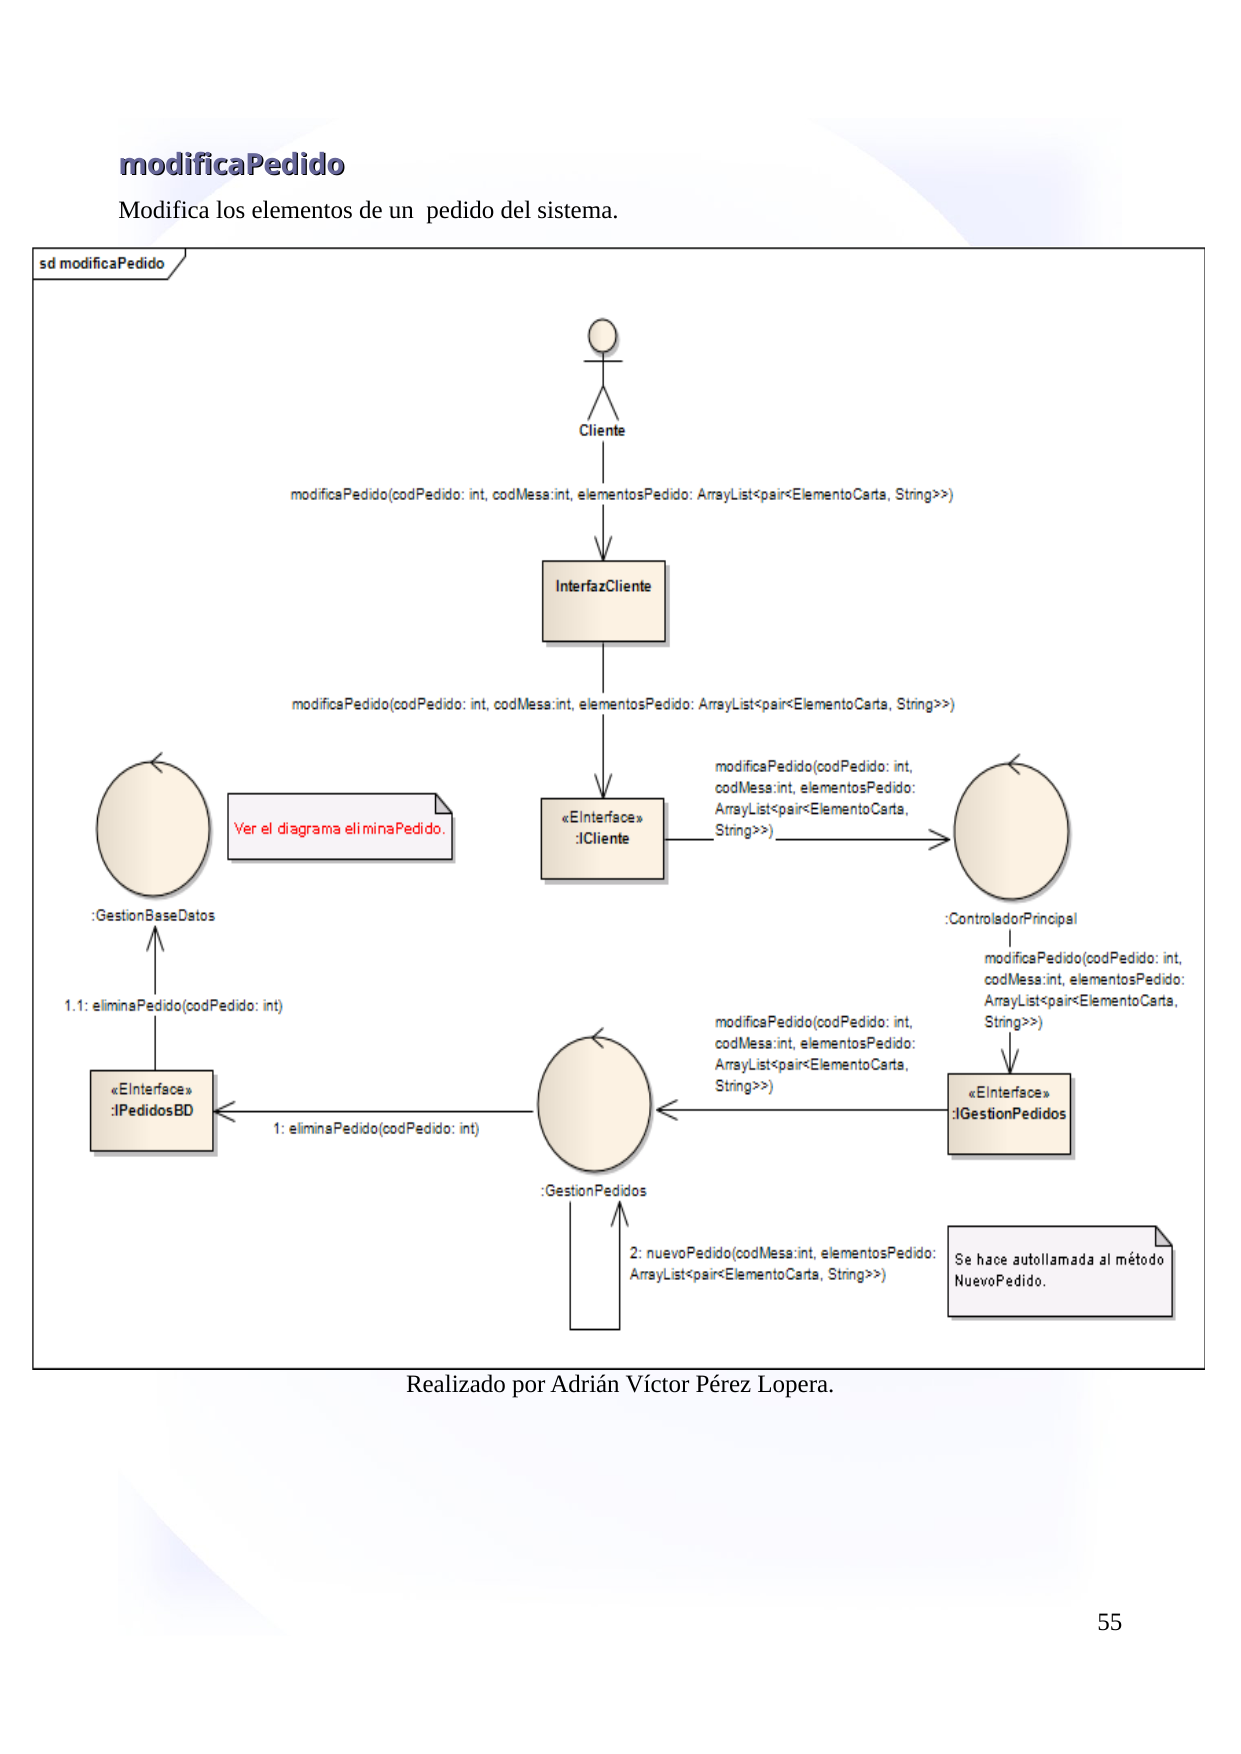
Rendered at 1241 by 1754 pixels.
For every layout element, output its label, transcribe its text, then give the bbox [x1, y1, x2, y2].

text Realizado por Adrián Víctor Pérez Lopera. [118, 1370, 1122, 1398]
picture [118, 183, 1122, 195]
picture [118, 224, 1122, 237]
picture [31, 246, 1205, 1370]
text Modifica los elementos de un pedido del sistema. [118, 195, 1122, 224]
picture [118, 1398, 1122, 1636]
subtitle modificaPedido [118, 143, 1122, 183]
picture [118, 118, 1122, 143]
text [118, 237, 1122, 246]
